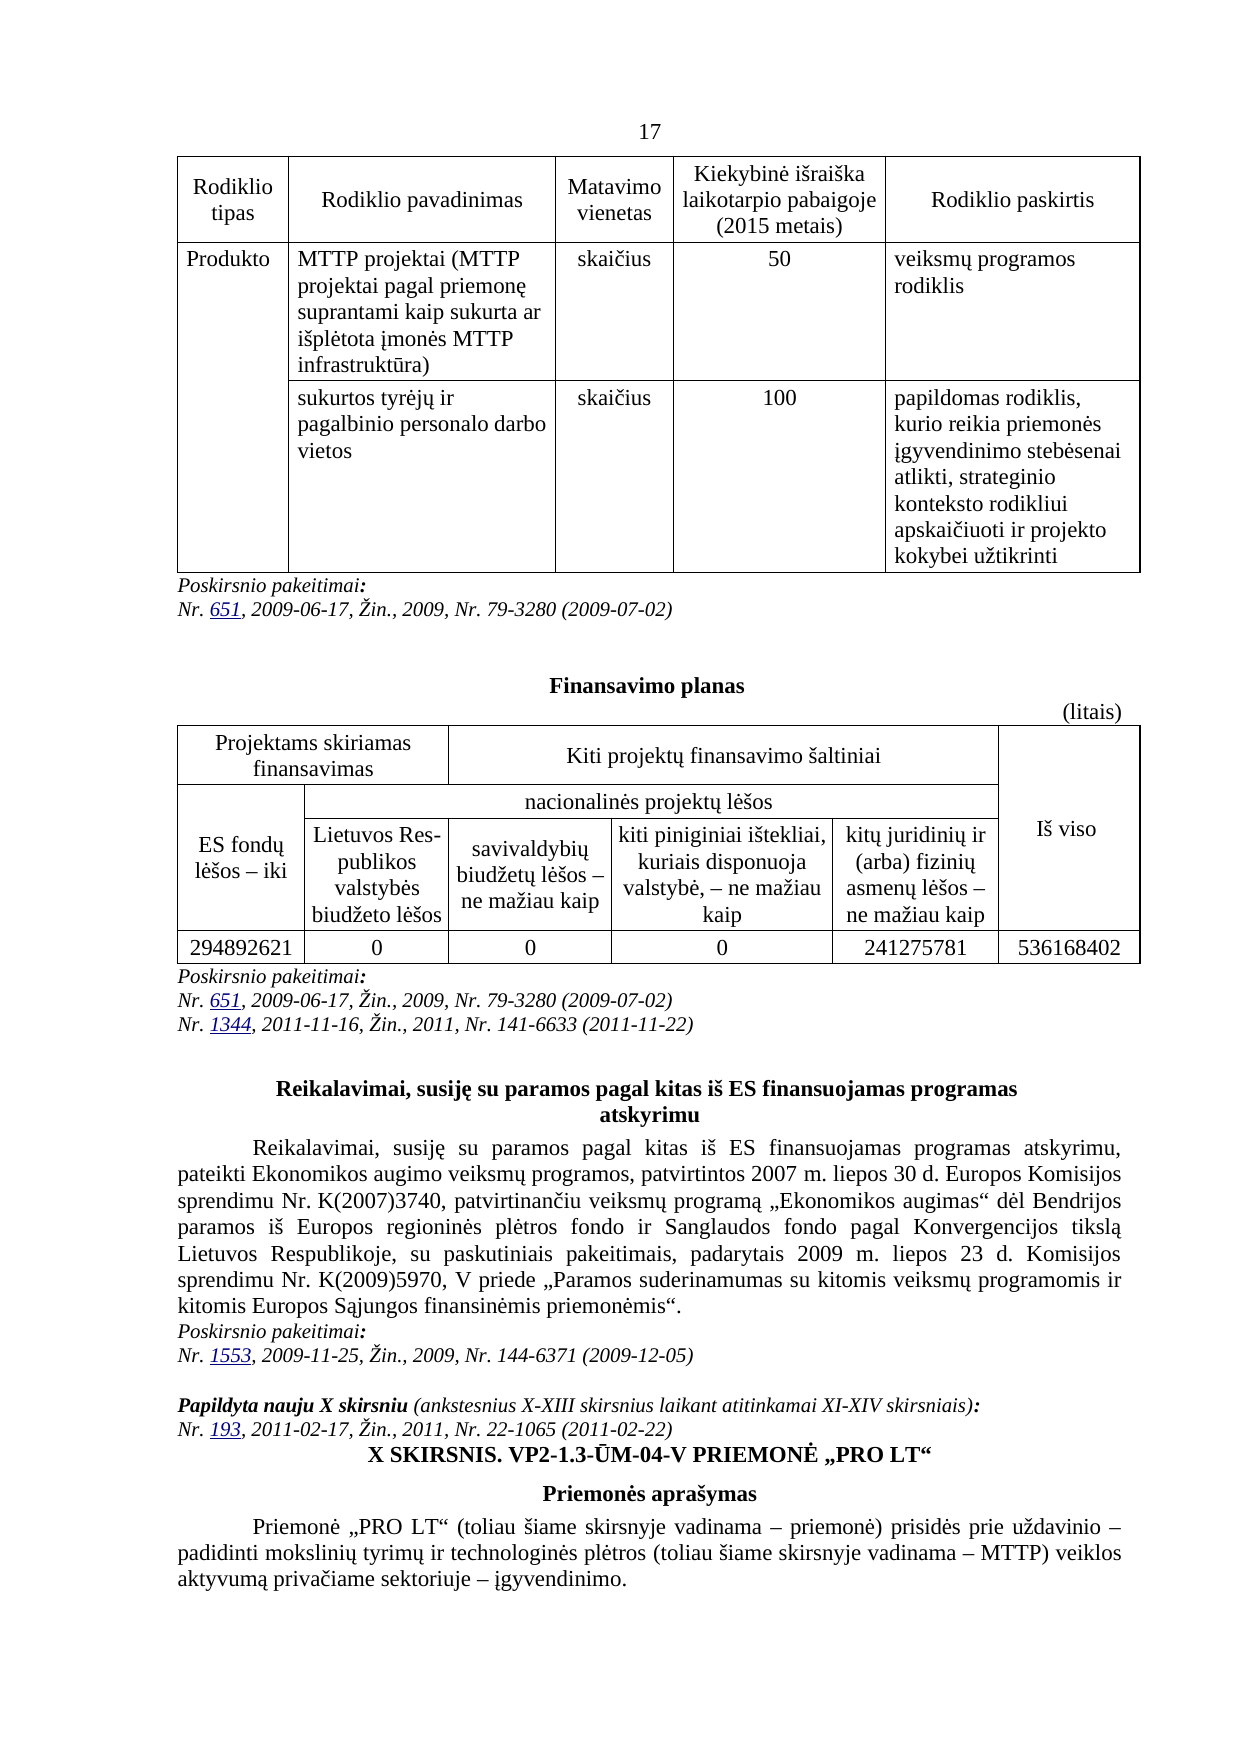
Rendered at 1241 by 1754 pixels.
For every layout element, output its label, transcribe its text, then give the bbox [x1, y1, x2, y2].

text Priemonės aprašymas [177, 1480, 1122, 1506]
table_cell savivaldybių biudžetų lėšos – ne mažiau kaip [449, 819, 611, 930]
table_cell Produkto [178, 243, 288, 572]
text Nr. 651, 2009-06-17, Žin., 2009, Nr. 79-3280 (2009-07-02) [177, 988, 1122, 1012]
table_cell 0 [612, 931, 832, 963]
table_cell 50 [674, 243, 885, 380]
table_cell kiti piniginiai ištekliai, kuriais disponuoja valstybė, – ne mažiau kaip [612, 819, 832, 930]
table_cell 0 [305, 931, 448, 963]
table_cell kitų juridinių ir (arba) fizinių asmenų lėšos – ne mažiau kaip [833, 819, 998, 930]
table_cell skaičius [556, 381, 673, 572]
text Reikalavimai, susiję su paramos pagal kitas iš ES finansuojamas programas atskyrimu [177, 1049, 1122, 1128]
text Nr. 651, 2009-06-17, Žin., 2009, Nr. 79-3280 (2009-07-02) [177, 597, 1122, 621]
table_cell MTTP projektai (MTTP projektai pagal priemonę suprantami kaip sukurta ar išplėtota įmonės MTTP infrastruktūra) [289, 243, 555, 380]
table_header Matavimo vienetas [556, 157, 673, 242]
table_header Kiekybinė išraiška laikotarpio pabaigoje (2015 metais) [674, 157, 885, 242]
text Reikalavimai, susiję su paramos pagal kitas iš ES finansuojamas programas atskyrimu, pateikti Ekonomikos augimo veiksmų programos, patvirtintos 2007 m. liepos 30 d. Europos Komisijos sprendimu Nr. K(2007)3740, patvirtinančiu veiksmų programą „Ekonomikos augimas“ dėl Bendrijos paramos iš Europos regioninės plėtros fondo ir Sanglaudos fondo pagal Konvergencijos tikslą Lietuvos Respublikoje, su paskutiniais pakeitimais, padarytais 2009 m. liepos 23 d. Komisijos sprendimu Nr. K(2009)5970, V priede „Paramos suderinamumas su kitomis veiksmų programomis ir kitomis Europos Sąjungos finansinėmis priemonėmis“. [177, 1134, 1122, 1319]
table_cell 294892621 [178, 931, 304, 963]
table_cell 241275781 [833, 931, 998, 963]
table_header Rodiklio tipas [178, 157, 288, 242]
table_header Rodiklio paskirtis [886, 157, 1139, 242]
text Nr. 193, 2011-02-17, Žin., 2011, Nr. 22-1065 (2011-02-22) [177, 1417, 1122, 1441]
subtitle Poskirsnio pakeitimai: [177, 1319, 1122, 1343]
text (litais) [177, 698, 1122, 725]
subtitle Poskirsnio pakeitimai: [177, 964, 1122, 988]
table_cell papildomas rodiklis, kurio reikia priemonės įgyvendinimo stebėsenai atlikti, strateginio konteksto rodikliui apskaičiuoti ir projekto kokybei užtikrinti [886, 381, 1139, 572]
table_cell 100 [674, 381, 885, 572]
text Nr. 1344, 2011-11-16, Žin., 2011, Nr. 141-6633 (2011-11-22) [177, 1012, 1122, 1036]
table_cell skaičius [556, 243, 673, 380]
table_cell 536168402 [999, 931, 1139, 963]
table_header Projektams skiriamas finansavimas [178, 726, 448, 784]
table_cell veiksmų programos rodiklis [886, 243, 1139, 380]
subtitle Poskirsnio pakeitimai: [177, 573, 1122, 597]
table_header Kiti projektų finansavimo šaltiniai [449, 726, 998, 784]
table_cell 0 [449, 931, 611, 963]
table_cell Lietuvos Res­publikos valsty­bės biudžeto lėšos [305, 819, 448, 930]
text Nr. 1553, 2009-11-25, Žin., 2009, Nr. 144-6371 (2009-12-05) [177, 1343, 1122, 1367]
table_cell nacionalinės projektų lėšos [305, 785, 998, 818]
table_header Iš viso [999, 726, 1139, 930]
table_cell ES fondų lėšos – iki [178, 785, 304, 930]
table_cell sukurtos tyrėjų ir pagalbinio personalo darbo vietos [289, 381, 555, 572]
table_header Rodiklio pavadinimas [289, 157, 555, 242]
text Finansavimo planas [177, 672, 1122, 698]
text Papildyta nauju X skirsniu (ankstesnius X-XIII skirsnius laikant atitinkamai XI-XIV skirsniais): [177, 1393, 1122, 1417]
subtitle X skirsnis. VP2-1.3-ŪM-04-V priemonė „PRO LT“ [177, 1441, 1122, 1468]
text Priemonė „PRO LT“ (toliau šiame skirsnyje vadinama – priemonė) prisidės prie uždavinio – padidinti mokslinių tyrimų ir technologinės plėtros (toliau šiame skirsnyje vadinama – MTTP) veiklos aktyvumą privačiame sektoriuje – įgyvendinimo. [177, 1513, 1122, 1592]
